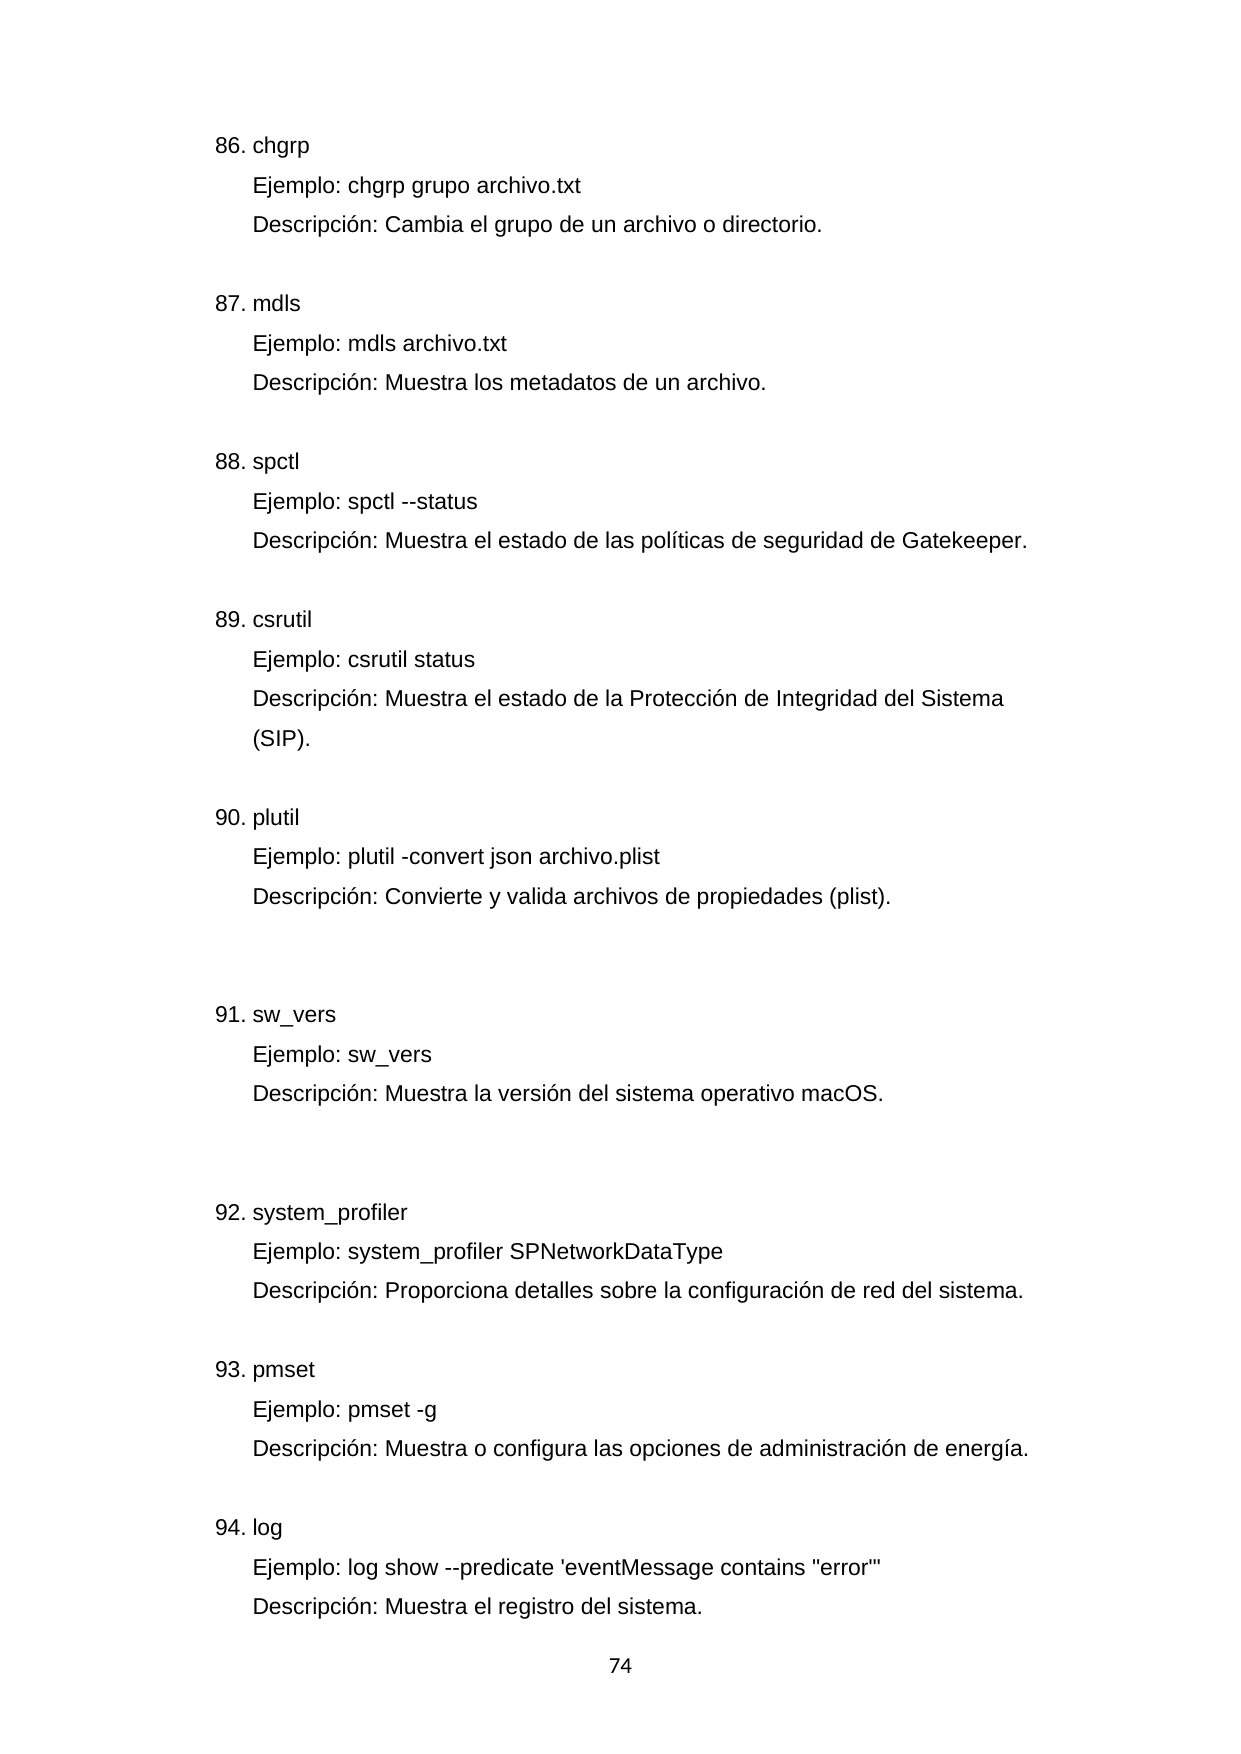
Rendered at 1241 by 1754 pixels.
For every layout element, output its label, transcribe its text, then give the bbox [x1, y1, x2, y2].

list pmset Ejemplo: pmset -g Descripción: Muestra o configura las opciones de administración de energía. [215, 1356, 1063, 1501]
list spctl Ejemplo: spctl --status Descripción: Muestra el estado de las políticas de seguridad de Gatekeeper. [215, 448, 1063, 593]
list mdls Ejemplo: mdls archivo.txt Descripción: Muestra los metadatos de un archivo. [215, 290, 1063, 435]
list plutil Ejemplo: plutil -convert json archivo.plist Descripción: Convierte y valida archivos de propiedades (plist). [215, 804, 1063, 988]
list log Ejemplo: log show --predicate 'eventMessage contains "error"' Descripción: Muestra el registro del sistema. [215, 1514, 1063, 1619]
list chgrp Ejemplo: chgrp grupo archivo.txt Descripción: Cambia el grupo de un archivo o directorio. [215, 132, 1063, 277]
list sw_vers Ejemplo: sw_vers Descripción: Muestra la versión del sistema operativo macOS. [215, 1001, 1063, 1185]
list csrutil Ejemplo: csrutil status Descripción: Muestra el estado de la Protección de Integridad del Sistema (SIP). [215, 606, 1063, 791]
list system_profiler Ejemplo: system_profiler SPNetworkDataType Descripción: Proporciona detalles sobre la configuración de red del sistema. [215, 1198, 1063, 1343]
